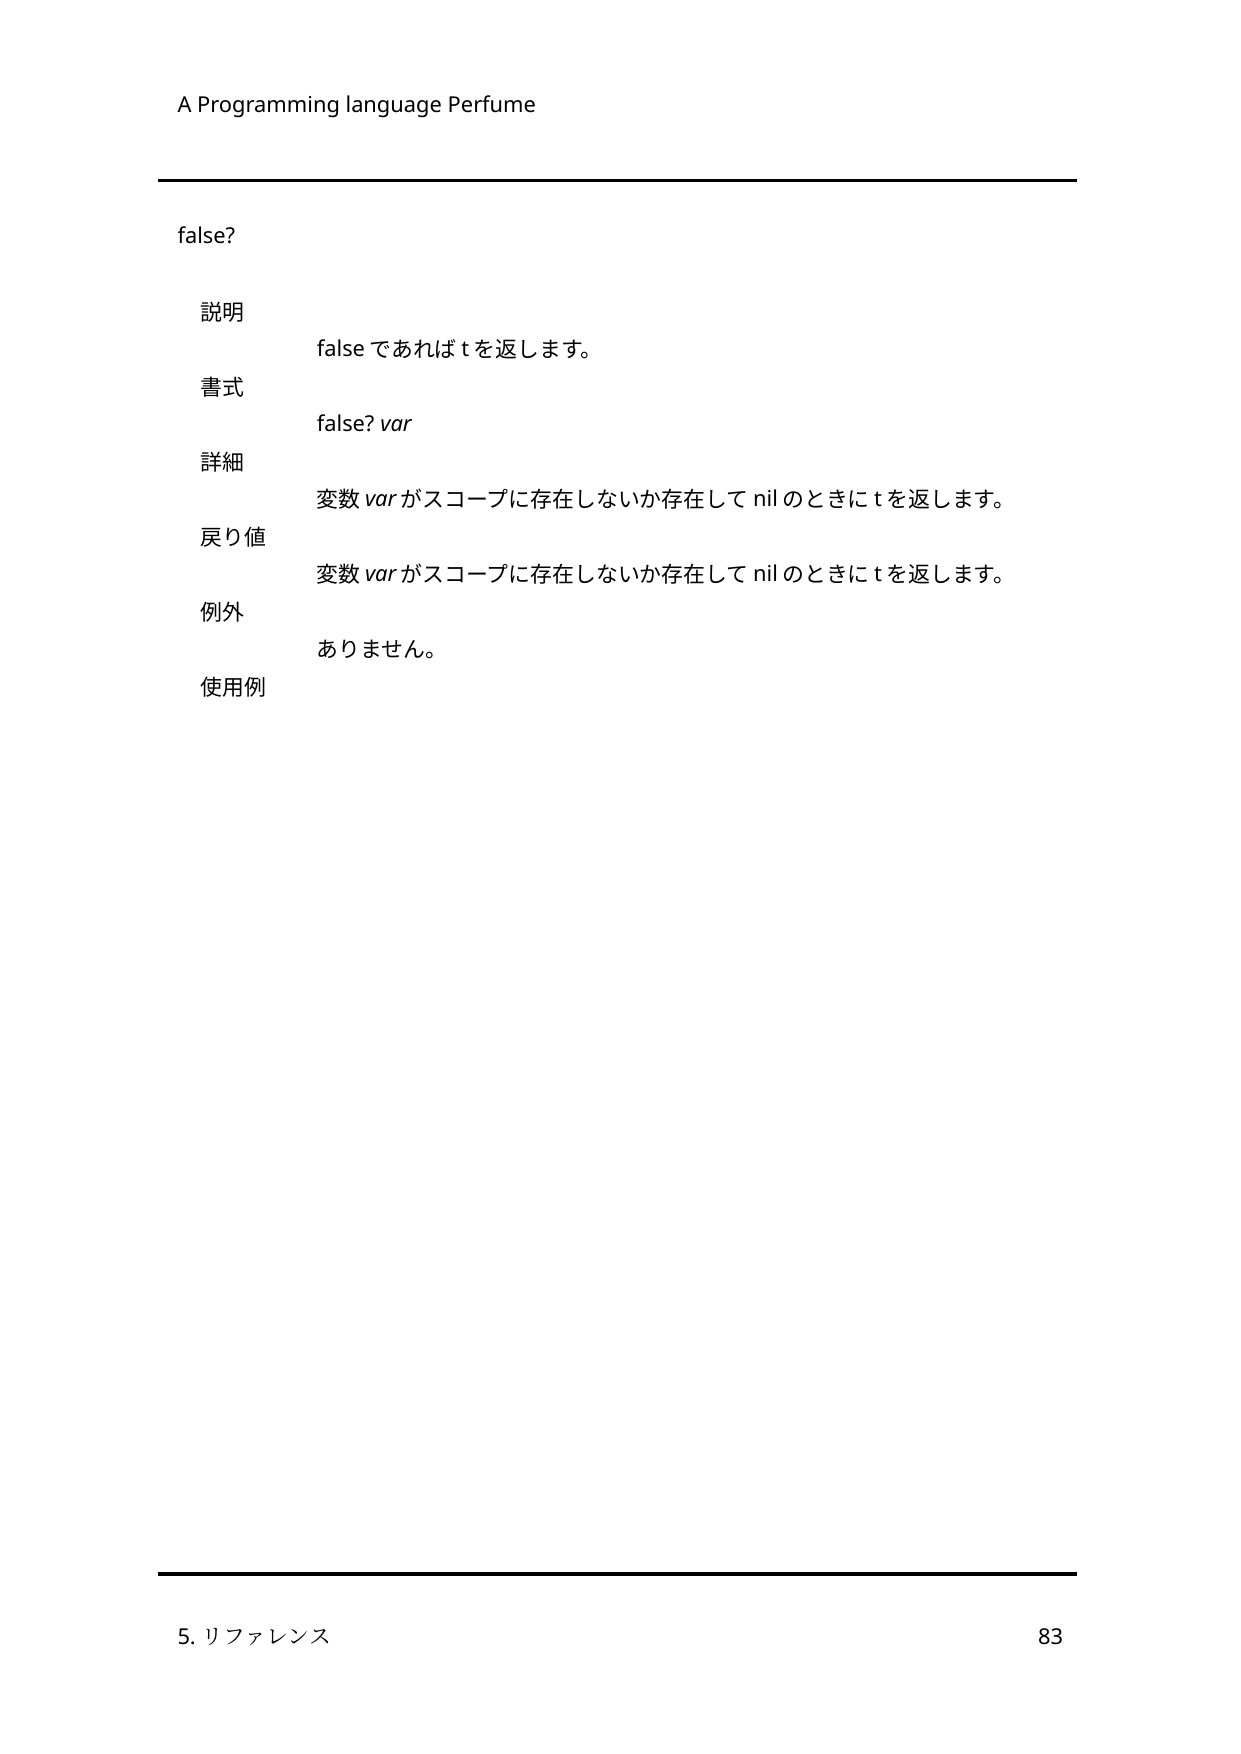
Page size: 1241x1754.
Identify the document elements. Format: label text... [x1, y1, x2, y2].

table_cell 戻り値 [200, 517, 317, 592]
table_cell [317, 667, 1063, 742]
table_cell 詳細 [200, 442, 317, 517]
table_cell 変数varがスコープに存在しないか存在してnilのときにtを返します。 [317, 517, 1063, 592]
table_header falseであればtを返します。 [317, 292, 1063, 367]
table_cell ありません。 [317, 592, 1063, 667]
table_cell 変数varがスコープに存在しないか存在してnilのときにtを返します。 [317, 442, 1063, 517]
table_cell 使用例 [200, 667, 317, 742]
table_cell false? var [317, 367, 1063, 442]
subtitle false? [177, 217, 1063, 254]
table_cell 例外 [200, 592, 317, 667]
table_header 説明 [200, 292, 317, 367]
table_cell 書式 [200, 367, 317, 442]
